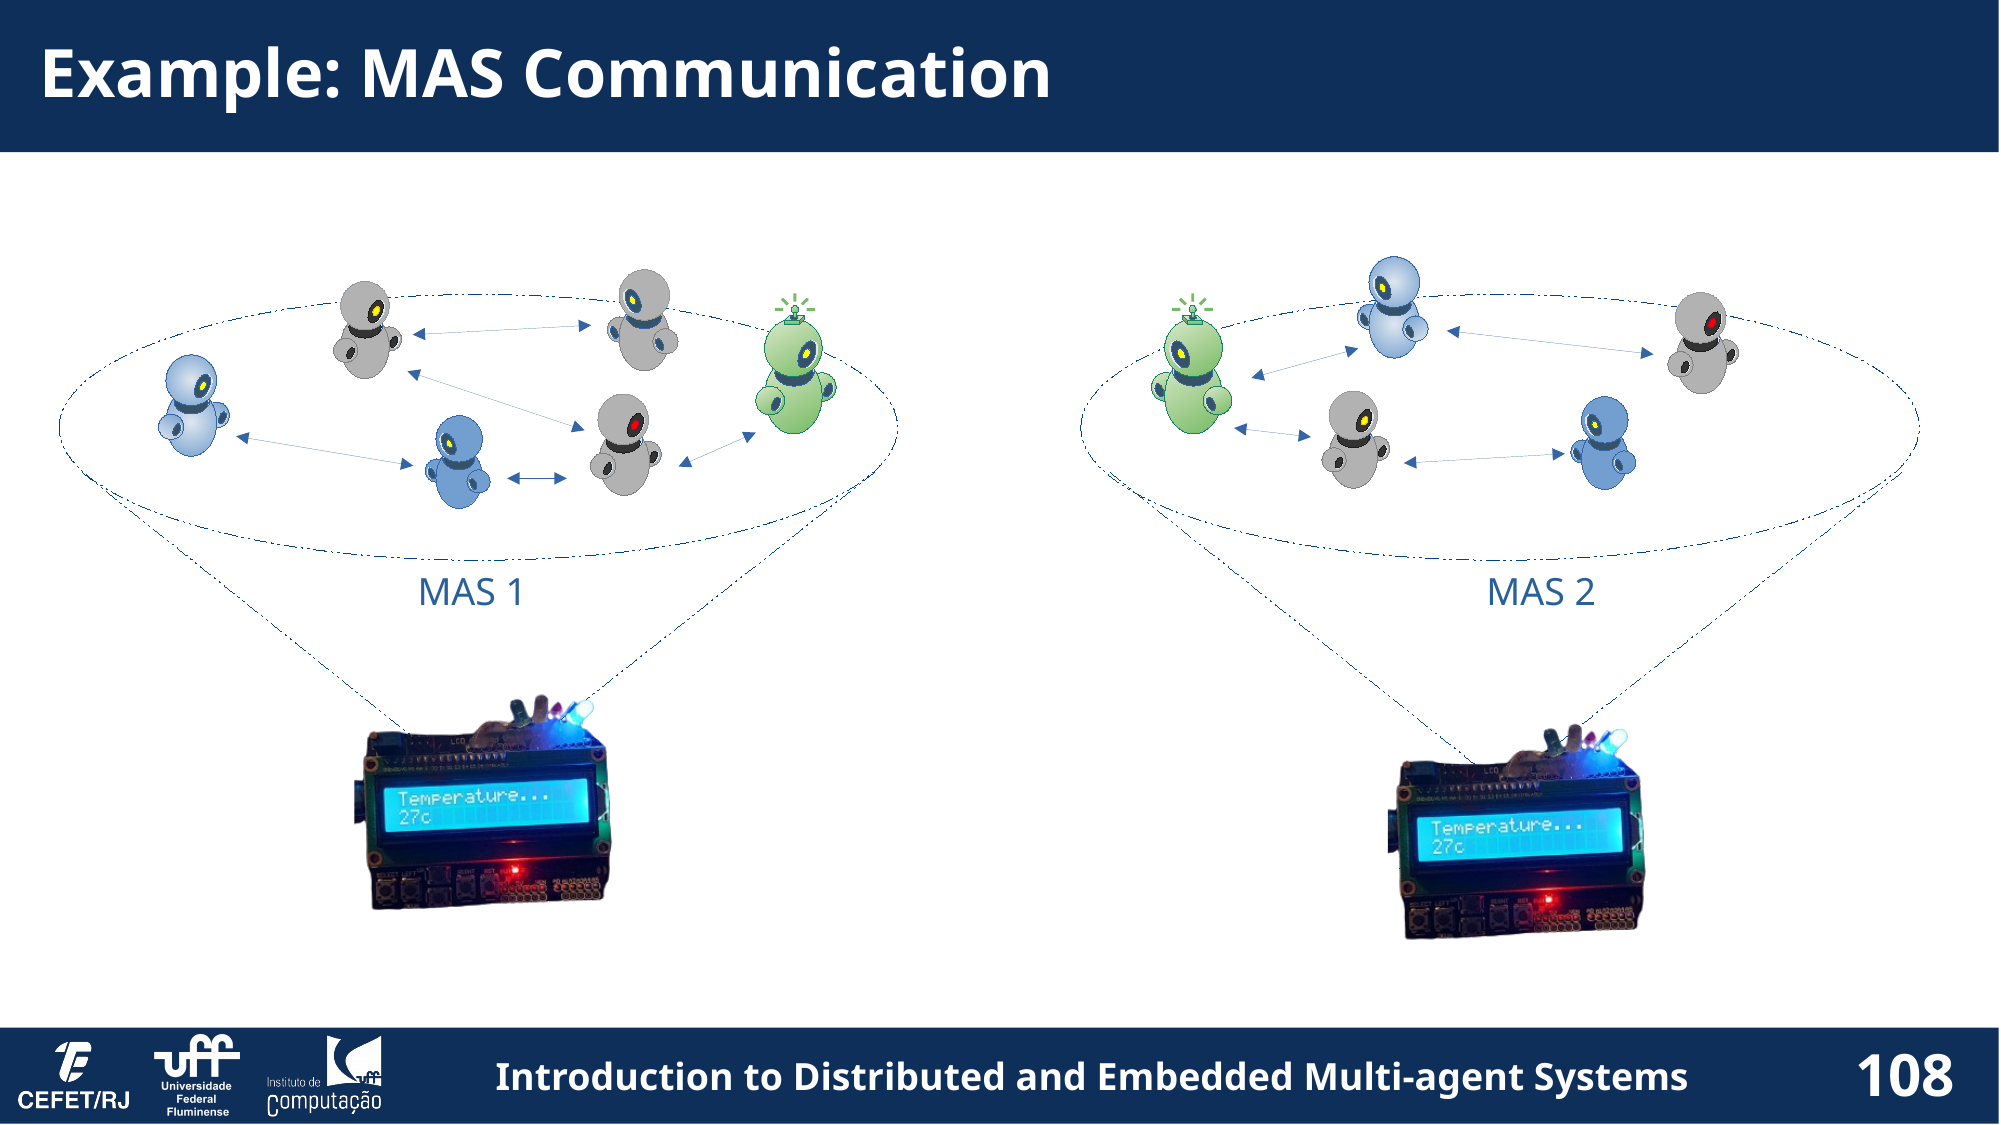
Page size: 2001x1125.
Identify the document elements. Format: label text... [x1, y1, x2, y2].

picture [265, 1033, 383, 1117]
text_box [1667, 292, 1739, 394]
picture [153, 1033, 241, 1121]
text_box [607, 269, 679, 371]
text_box [333, 281, 402, 379]
text_box [790, 305, 799, 320]
text_box Example: MAS Communication [25, 23, 1999, 119]
text_box [1357, 256, 1429, 359]
text_box [1151, 316, 1232, 434]
text_box MAS 1 [295, 560, 650, 621]
text_box [158, 354, 230, 457]
picture [18, 1021, 129, 1125]
text_box [780, 297, 789, 306]
text_box [425, 415, 491, 509]
text_box [1171, 307, 1181, 311]
text_box [1570, 396, 1636, 490]
text_box [800, 297, 809, 306]
text_box [1178, 297, 1187, 306]
picture [1387, 708, 1654, 975]
picture [354, 679, 621, 945]
text_box [590, 394, 662, 496]
text_box [1189, 305, 1197, 320]
text_box [755, 316, 837, 434]
text_box [774, 307, 784, 311]
text_box [1321, 391, 1390, 489]
text_box MAS 2 [1364, 560, 1719, 621]
text_box [1198, 297, 1207, 306]
